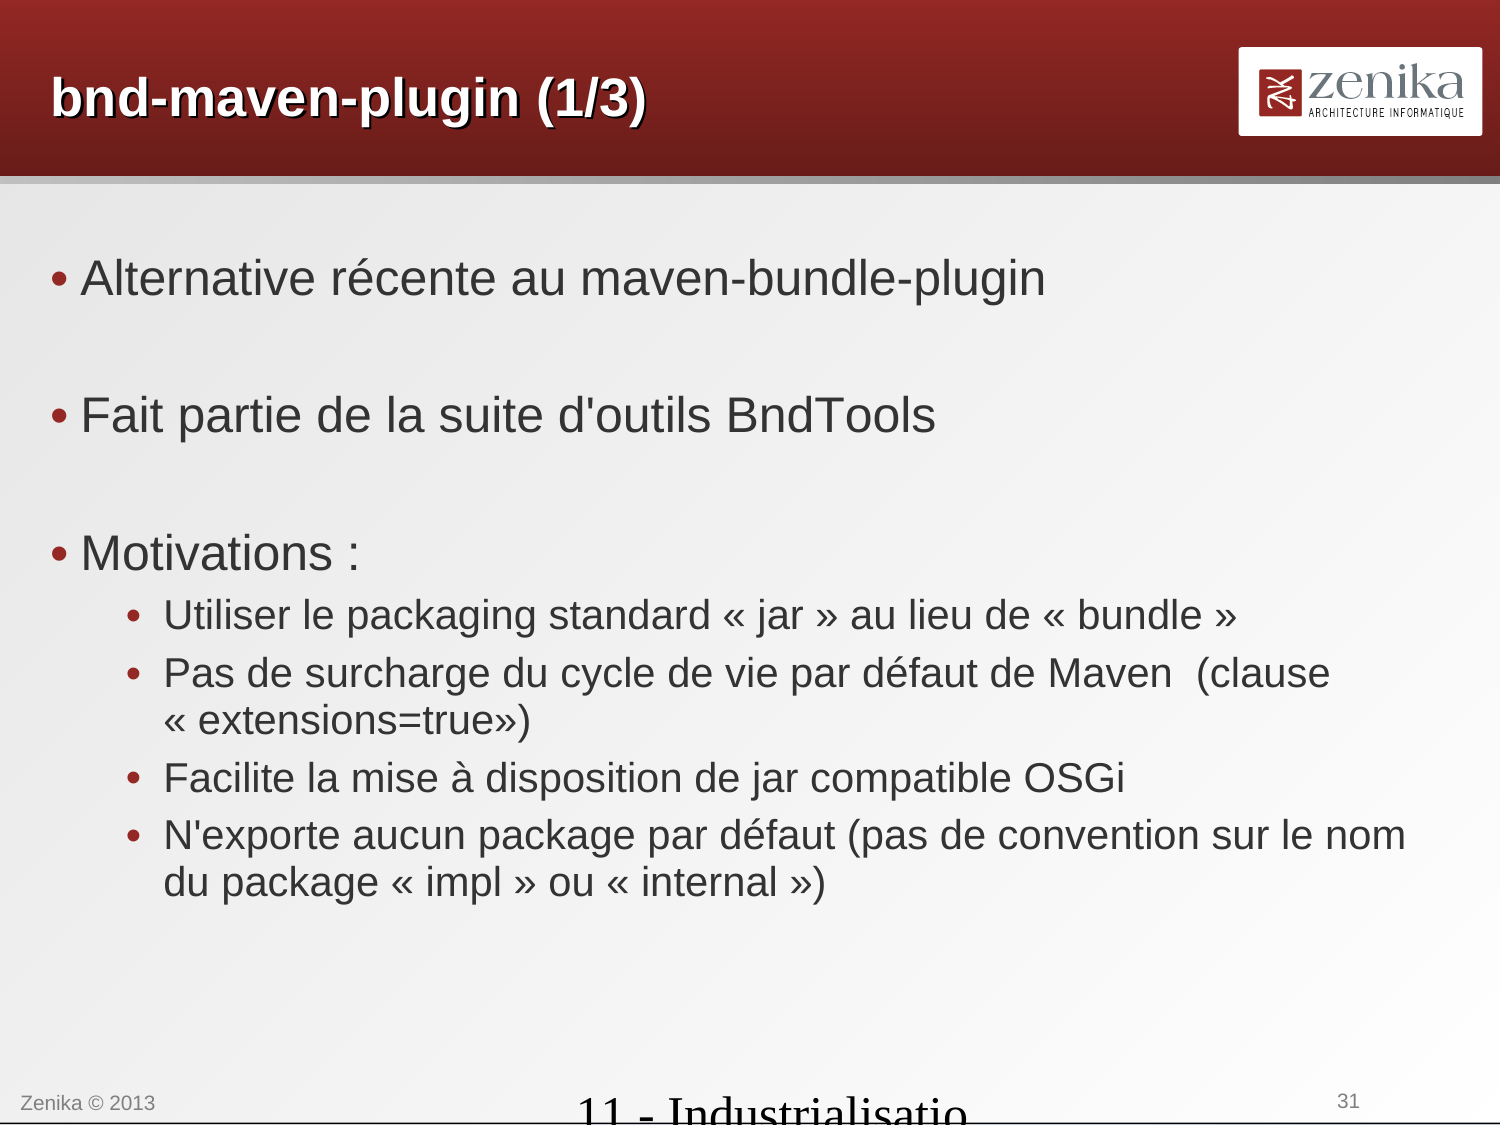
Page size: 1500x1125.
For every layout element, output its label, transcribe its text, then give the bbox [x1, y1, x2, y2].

picture [1257, 58, 1464, 125]
title bnd-maven-plugin (1/3) [50, 15, 1206, 180]
list Alternative récente au maven-bundle-plugin Fait partie de la suite d'outils BndTools Motivations : Utiliser le packaging standard « jar » au lieu de « bundle » Pas de surcharge du cycle de vie par défaut de Maven (clause « extensions=true») Facilite la mise à disposition de jar compatible OSGi N'exporte aucun package par défaut (pas de convention sur le nom du package « impl » ou « internal ») [50, 249, 1435, 1064]
